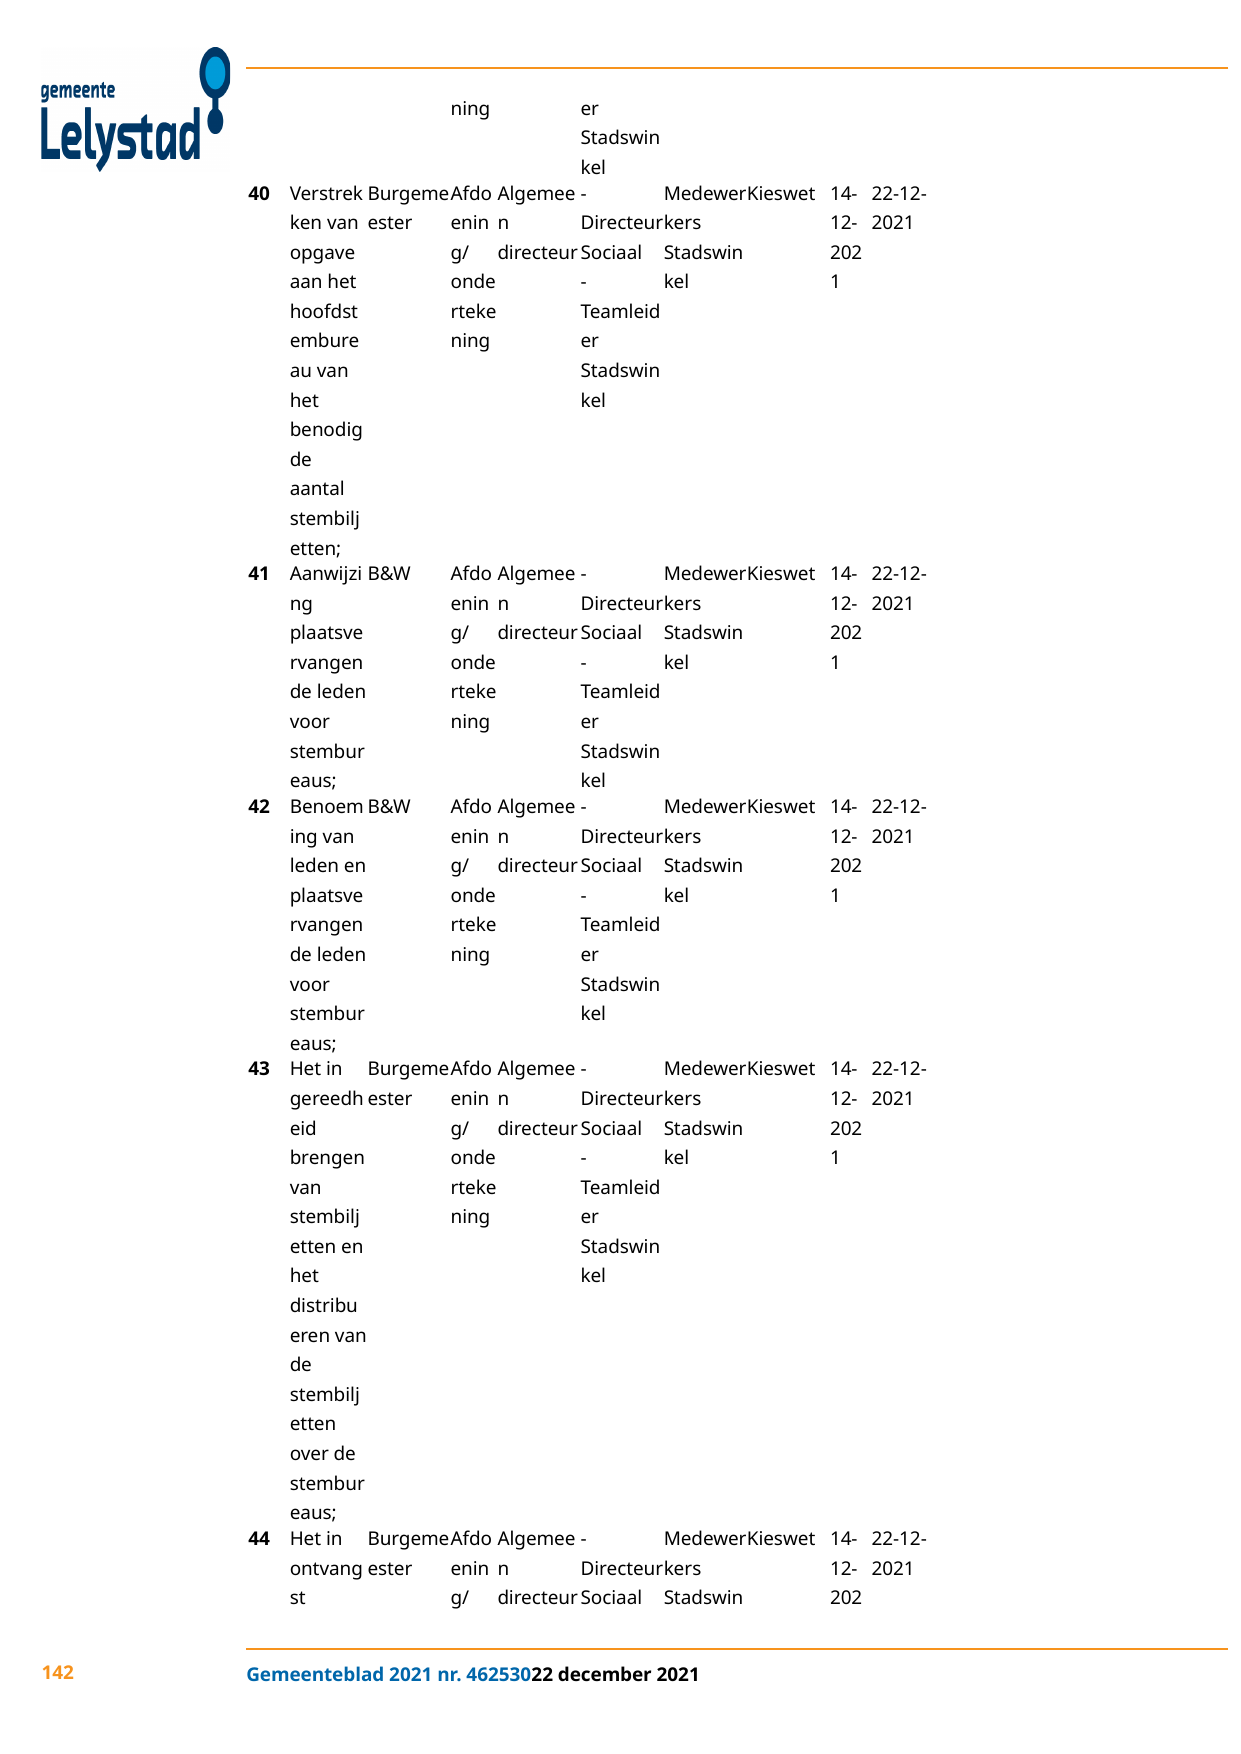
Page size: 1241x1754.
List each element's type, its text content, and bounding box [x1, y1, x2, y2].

table_cell Medewerkers Stadswin [664, 1525, 747, 1610]
table_cell Medewerkers Stadswinkel [664, 180, 747, 560]
table_cell 22-12-2021 [871, 180, 954, 560]
table_cell Verstrekken van opgave aan het hoofdstembureau van het benodigde aantal stembiljetten; [290, 180, 367, 560]
table_cell Afdoening/ondertekening [450, 1056, 497, 1525]
table_cell Algemeen directeur [497, 1525, 580, 1610]
table_cell ning [450, 95, 497, 180]
table_cell - Directeur Sociaal - Teamleider Stadswinkel [580, 180, 663, 560]
table_cell [955, 1056, 1110, 1525]
table_cell [955, 1525, 1110, 1610]
table_cell Kieswet [747, 560, 830, 793]
table_cell B&W [367, 560, 450, 793]
table_cell [367, 95, 450, 180]
table_cell 14-12-2021 [830, 1056, 871, 1525]
table_cell Aanwijzing plaatsvervangende leden voor stembureaus; [290, 560, 367, 793]
table_cell Medewerkers Stadswinkel [664, 793, 747, 1056]
table_cell [747, 95, 830, 180]
table_cell Medewerkers Stadswinkel [664, 560, 747, 793]
table_cell 40 [248, 180, 289, 560]
table_cell Kieswet [747, 793, 830, 1056]
table_cell 43 [248, 1056, 289, 1525]
table_cell Algemeen directeur [497, 180, 580, 560]
table_cell Burgemeester [367, 1056, 450, 1525]
picture [41, 47, 231, 172]
table_cell [497, 95, 580, 180]
table_cell 22-12-2021 [871, 560, 954, 793]
table_cell 14-12-2021 [830, 180, 871, 560]
table_cell 41 [248, 560, 289, 793]
table_cell Het in gereedheid brengen van stembiljetten en het distribueren van de stembiljetten over de stembureaus; [290, 1056, 367, 1525]
table_cell - Directeur Sociaal [580, 1525, 663, 1610]
table_cell 22-12-2021 [871, 793, 954, 1056]
table_cell 44 [248, 1525, 289, 1610]
table_cell Afdoening/ondertekening [450, 180, 497, 560]
table_cell [955, 180, 1110, 560]
table_cell Afdoening/ondertekening [450, 560, 497, 793]
table_cell Algemeen directeur [497, 1056, 580, 1525]
table_cell 14-12-2021 [830, 793, 871, 1056]
table_cell [871, 95, 954, 180]
table_cell Algemeen directeur [497, 560, 580, 793]
table_cell [955, 95, 1110, 180]
table_cell - Directeur Sociaal - Teamleider Stadswinkel [580, 1056, 663, 1525]
table_cell 42 [248, 793, 289, 1056]
table_cell Afdoening/ondertekening [450, 793, 497, 1056]
table_cell [248, 95, 289, 180]
table_cell Afdoening/ [450, 1525, 497, 1610]
table_cell [955, 560, 1110, 793]
table_cell Burgemeester [367, 1525, 450, 1610]
table_cell 22-12-2021 [871, 1056, 954, 1525]
table_cell B&W [367, 793, 450, 1056]
table_cell 14-12-2021 [830, 560, 871, 793]
table_cell Kieswet [747, 180, 830, 560]
table_cell Kieswet [747, 1056, 830, 1525]
table_cell - Directeur Sociaal - Teamleider Stadswinkel [580, 793, 663, 1056]
table_cell Algemeen directeur [497, 793, 580, 1056]
table_cell [955, 793, 1110, 1056]
table_cell [664, 95, 747, 180]
table_cell [290, 95, 367, 180]
table_cell er Stadswinkel [580, 95, 663, 180]
table_cell 14-12-202 [830, 1525, 871, 1610]
table_cell Medewerkers Stadswinkel [664, 1056, 747, 1525]
table_cell [830, 95, 871, 180]
table_cell Kieswet [747, 1525, 830, 1610]
table_cell Burgemeester [367, 180, 450, 560]
table_cell Het in ontvangst [290, 1525, 367, 1610]
table_cell Benoeming van leden en plaatsvervangende leden voor stembureaus; [290, 793, 367, 1056]
table_cell 22-12-2021 [871, 1525, 954, 1610]
table_cell - Directeur Sociaal - Teamleider Stadswinkel [580, 560, 663, 793]
